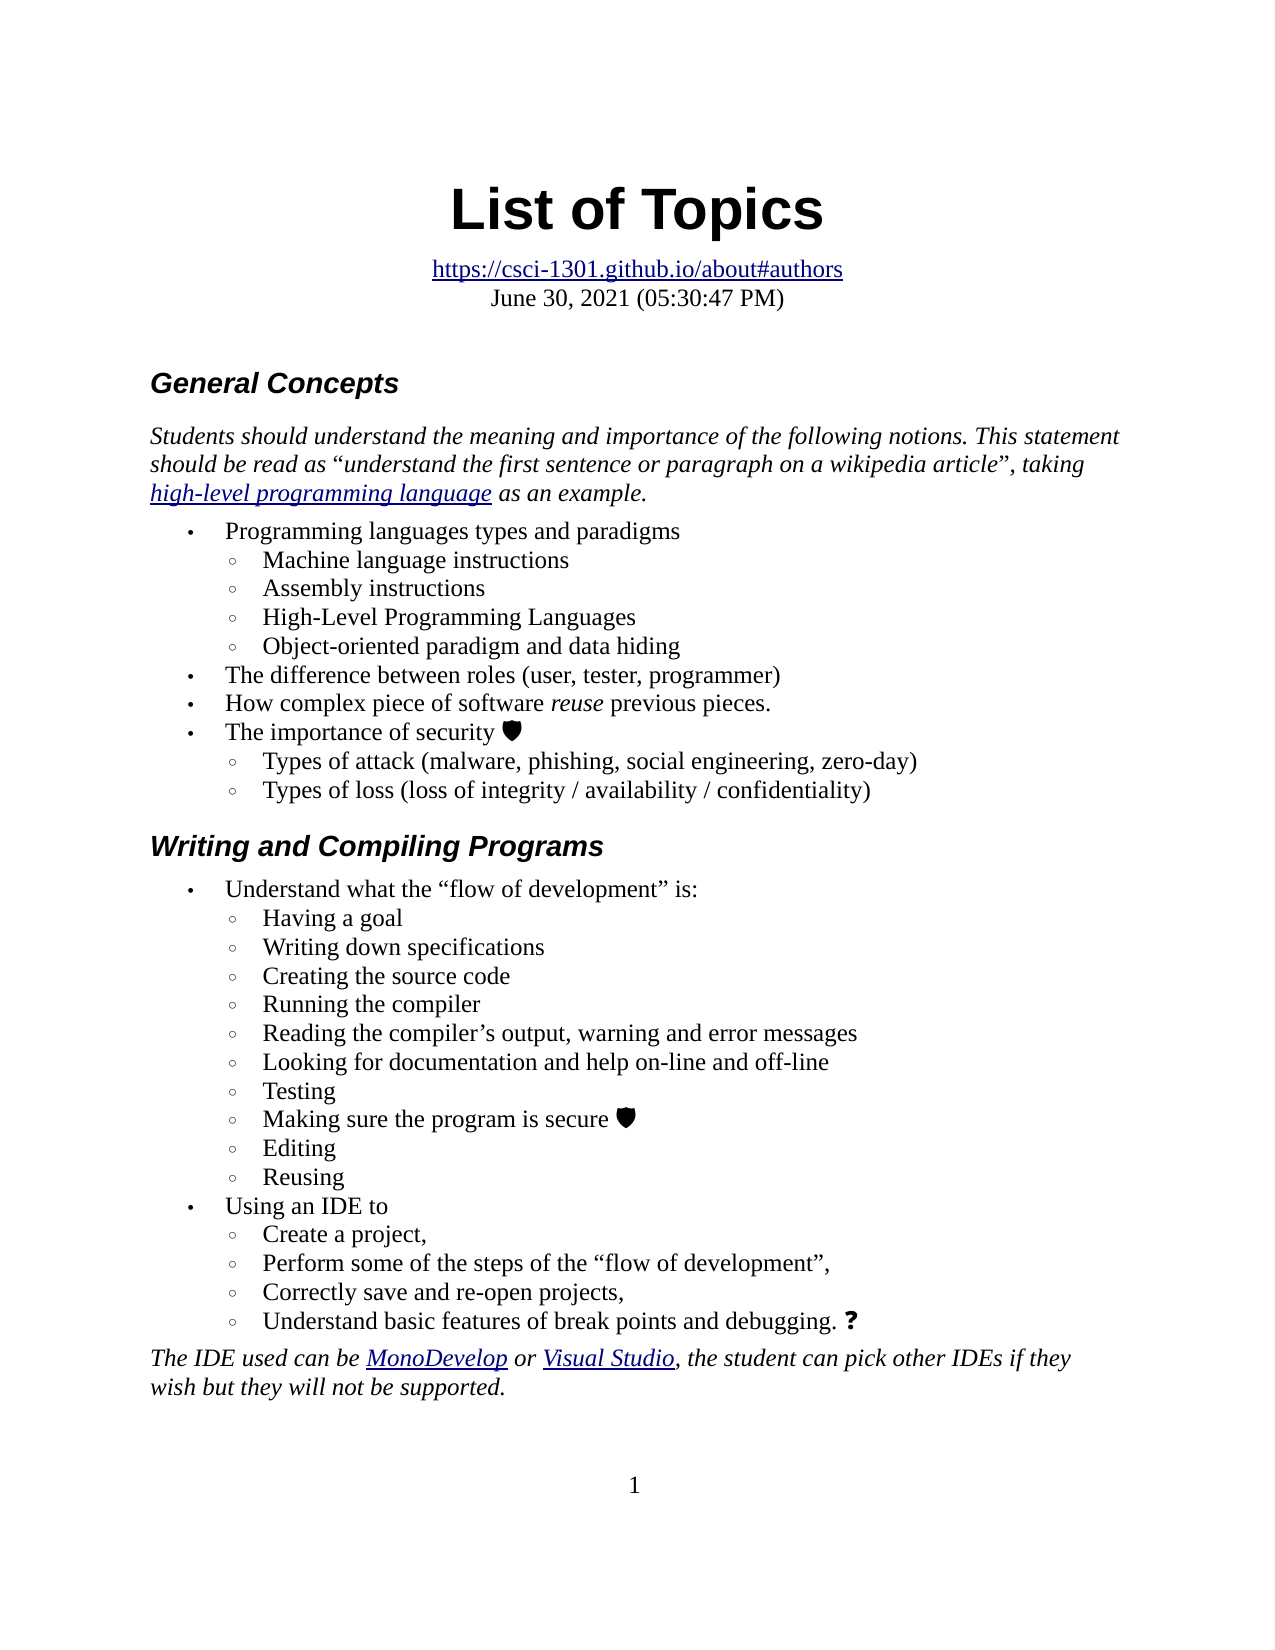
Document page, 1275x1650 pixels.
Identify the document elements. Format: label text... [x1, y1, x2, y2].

list Understand what the “flow of development” is: [187, 874, 1125, 903]
list The importance of security 🛡️ [187, 717, 1125, 746]
list High-Level Programming Languages [225, 602, 1125, 631]
list Types of attack (malware, phishing, social engineering, zero-day) [225, 746, 1125, 775]
subtitle General Concepts [150, 366, 1125, 399]
subtitle Writing and Compiling Programs [150, 828, 1125, 862]
list Perform some of the steps of the “flow of development”, [225, 1248, 1125, 1277]
list Testing [225, 1076, 1125, 1104]
list Looking for documentation and help on-line and off-line [225, 1047, 1125, 1076]
list Types of loss (loss of integrity / availability / confidentiality) [225, 775, 1125, 803]
list Correctly save and re-open projects, [225, 1277, 1125, 1306]
list Having a goal [225, 903, 1125, 932]
list Reusing [225, 1162, 1125, 1191]
list The difference between roles (user, tester, programmer) [187, 660, 1125, 688]
list Creating the source code [225, 961, 1125, 989]
list Create a project, [225, 1219, 1125, 1248]
text Students should understand the meaning and importance of the following notions. This statement should be read as “understand the first sentence or paragraph on a wikipedia article”, taking high-level programming language as an example. [150, 421, 1125, 507]
list Assembly instructions [225, 573, 1125, 602]
list Writing down specifications [225, 932, 1125, 961]
text The IDE used can be MonoDevelop or Visual Studio, the student can pick other IDEs if they wish but they will not be supported. [150, 1343, 1125, 1401]
title List of Topics [150, 175, 1125, 242]
list Programming languages types and paradigms [187, 516, 1125, 545]
text https://csci-1301.github.io/about#authors [150, 254, 1125, 283]
list Reading the compiler’s output, warning and error messages [225, 1018, 1125, 1047]
list Using an IDE to [187, 1191, 1125, 1219]
list Editing [225, 1133, 1125, 1162]
list How complex piece of software reuse previous pieces. [187, 688, 1125, 717]
text June 30, 2021 (05:30:47 PM) [150, 283, 1125, 312]
list Object-oriented paradigm and data hiding [225, 631, 1125, 660]
list Making sure the program is secure 🛡️ [225, 1104, 1125, 1133]
list Machine language instructions [225, 545, 1125, 573]
list Running the compiler [225, 989, 1125, 1018]
list Understand basic features of break points and debugging. ❓ [225, 1306, 1125, 1334]
